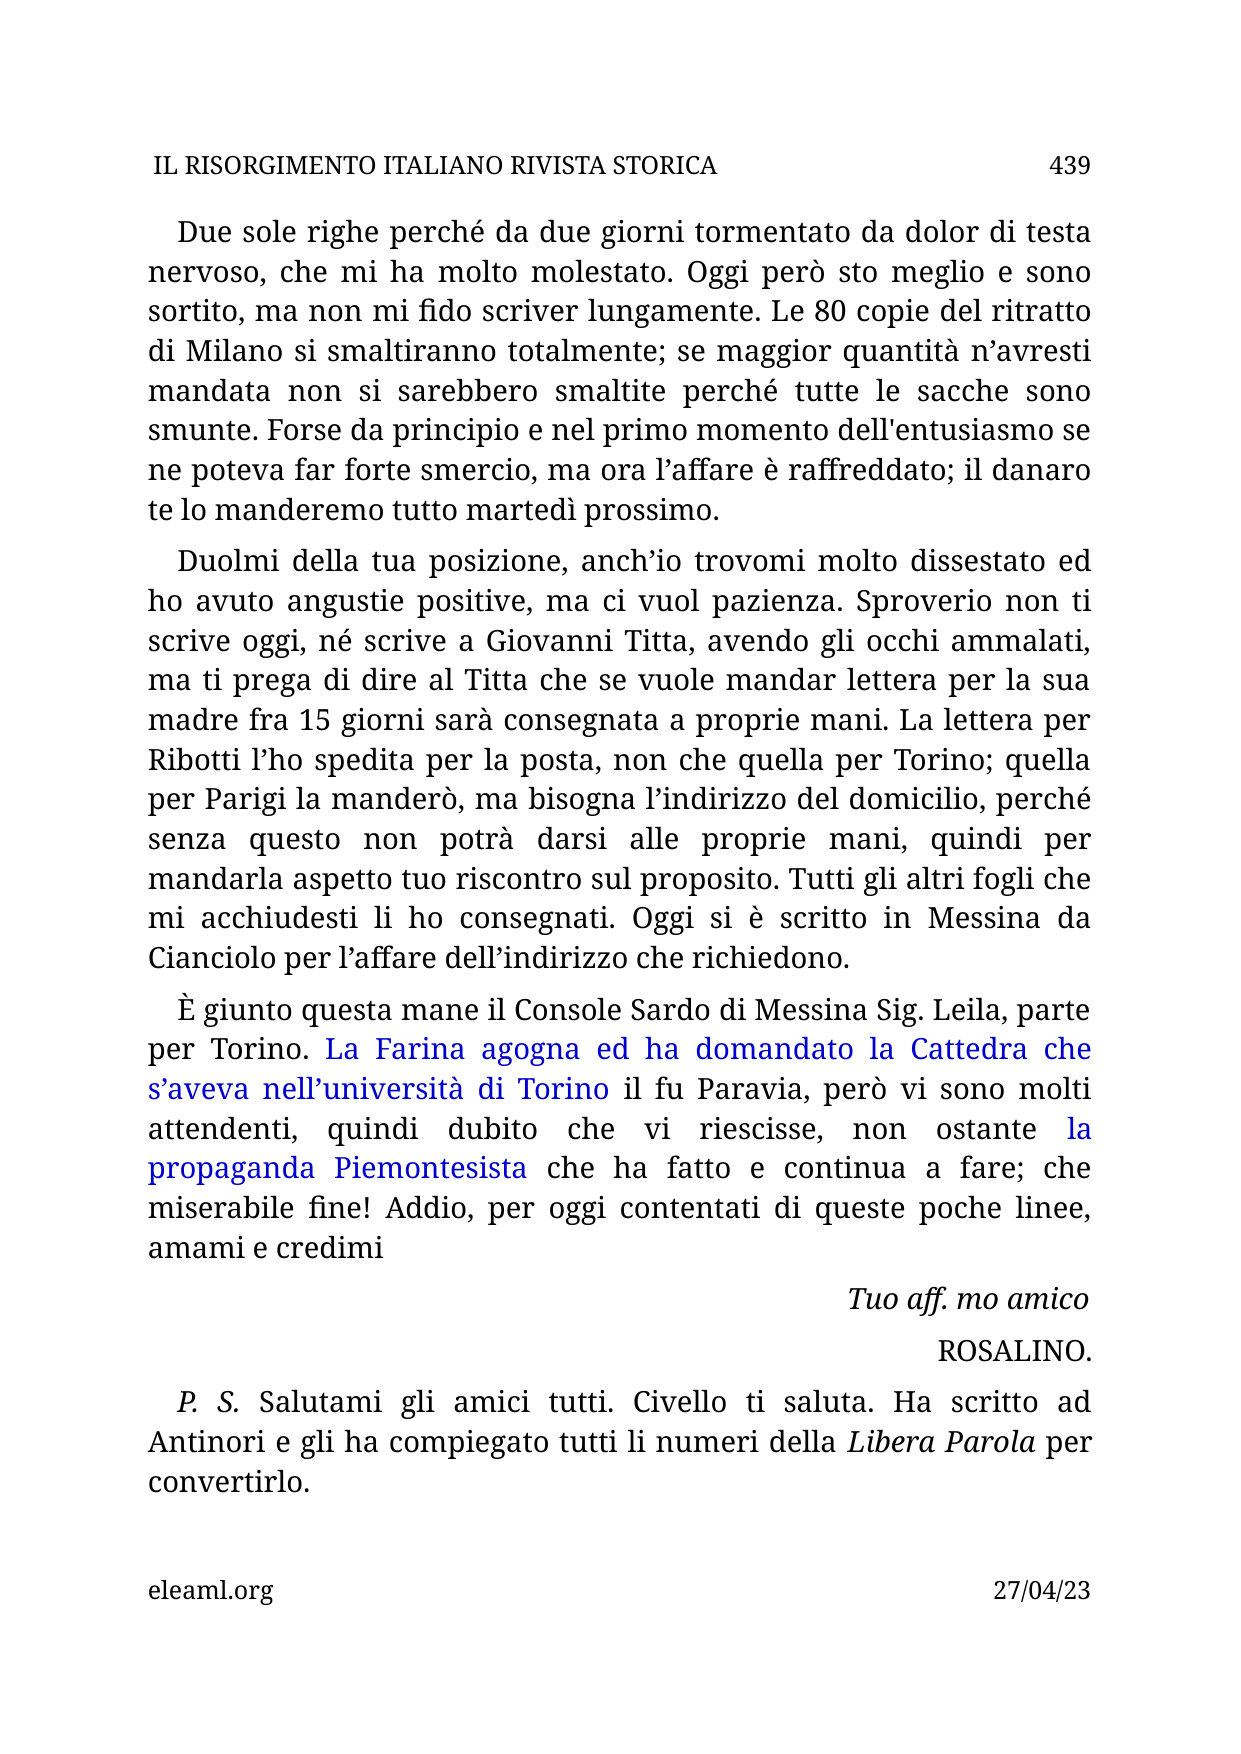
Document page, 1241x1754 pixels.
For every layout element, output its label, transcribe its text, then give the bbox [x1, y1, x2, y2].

text Due sole righe perché da due giorni tormentato da dolor di testa nervoso, che mi ha molto molestato. Oggi però sto meglio e sono sortito, ma non mi fido scriver lungamente. Le 80 copie del ritratto di Milano si smaltiranno totalmente; se maggior quantità n’avresti mandata non si sarebbero smaltite perché tutte le sacche sono smunte. Forse da principio e nel primo momento dell'entusiasmo se ne poteva far forte smercio, ma ora l’affare è raffreddato; il danaro te lo manderemo tutto martedì prossimo. [148, 211, 1093, 529]
text Tuo aff. mo amico [148, 1279, 1093, 1318]
text È giunto questa mane il Console Sardo di Messina Sig. Leila, parte per Torino. La Farina agogna ed ha domandato la Cattedra che s’aveva nell’università di Torino il fu Paravia, però vi sono molti attendenti, quindi dubito che vi riescisse, non ostante la propaganda Piemontesista che ha fatto e continua a fare; che miserabile fine! Addio, per oggi contentati di queste poche linee, amami e credimi [148, 989, 1093, 1267]
text P. S. Salutami gli amici tutti. Civello ti saluta. Ha scritto ad Antinori e gli ha compiegato tutti li numeri della Libera Parola per convertirlo. [148, 1382, 1093, 1501]
text Duolmi della tua posizione, anch’io trovomi molto dissestato ed ho avuto angustie positive, ma ci vuol pazienza. Sproverio non ti scrive oggi, né scrive a Giovanni Titta, avendo gli occhi ammalati, ma ti prega di dire al Titta che se vuole mandar lettera per la sua madre fra 15 giorni sarà consegnata a proprie mani. La lettera per Ribotti l’ho spedita per la posta, non che quella per Torino; quella per Parigi la manderò, ma bisogna l’indirizzo del domicilio, perché senza questo non potrà darsi alle proprie mani, quindi per mandarla aspetto tuo riscontro sul proposito. Tutti gli altri fogli che mi acchiudesti li ho consegnati. Oggi si è scritto in Messina da Cianciolo per l’affare dell’indirizzo che richiedono. [148, 541, 1093, 977]
text ROSALINO. [148, 1330, 1093, 1370]
